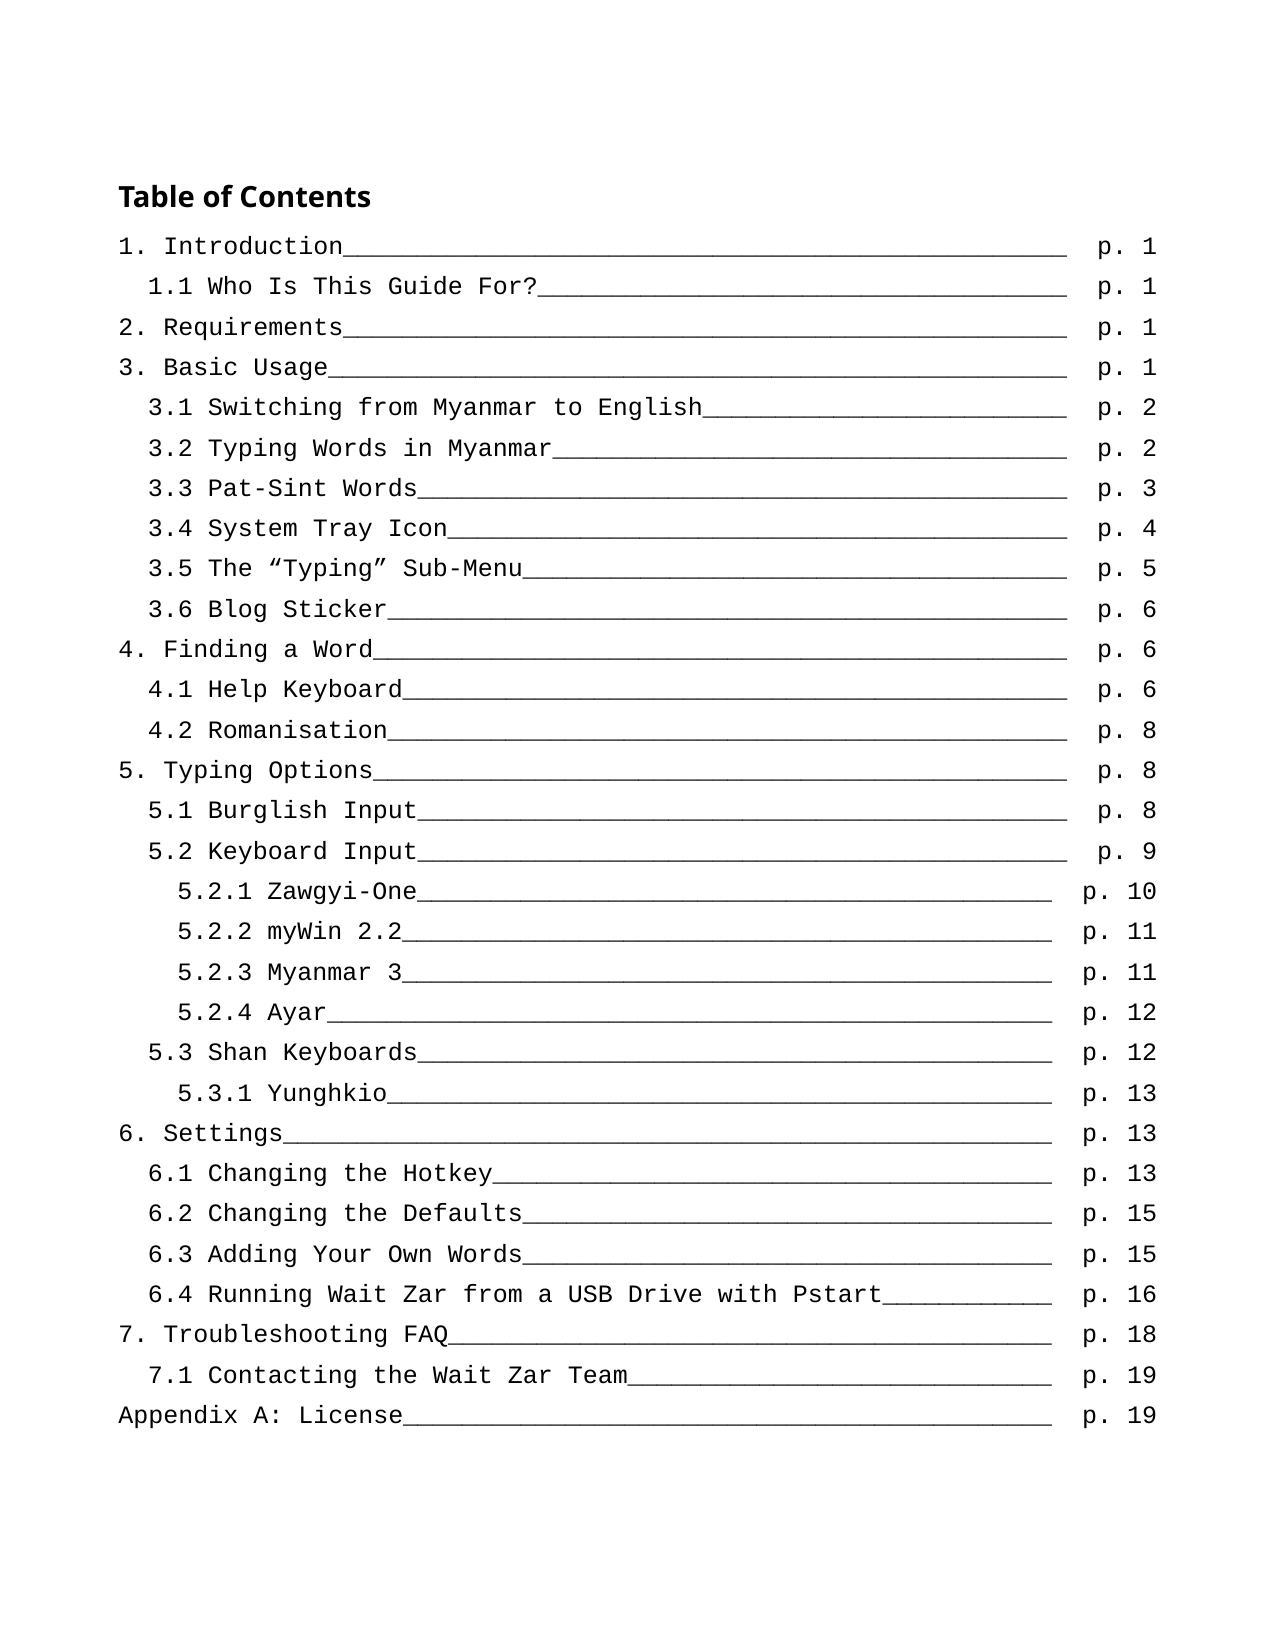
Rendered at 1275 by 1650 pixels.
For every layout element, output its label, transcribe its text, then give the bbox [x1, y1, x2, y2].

text 3.6 Blog Sticker p. 6 [148, 596, 1157, 625]
text 6.1 Changing the Hotkey p. 13 [148, 1161, 1157, 1189]
text 3.2 Typing Words in Myanmar p. 2 [148, 435, 1157, 463]
text 1. Introduction p. 1 [118, 233, 1157, 262]
text Appendix A: License p. 19 [118, 1403, 1157, 1431]
text 6. Settings p. 13 [118, 1120, 1157, 1149]
text 3.1 Switching from Myanmar to English p. 2 [148, 395, 1157, 423]
text 5.2 Keyboard Input p. 9 [148, 838, 1157, 867]
text 3. Basic Usage p. 1 [118, 354, 1157, 383]
text 3.3 Pat-Sint Words p. 3 [148, 475, 1157, 504]
text 6.2 Changing the Defaults p. 15 [148, 1201, 1157, 1229]
subtitle Table of Contents [118, 176, 1157, 216]
text 5.1 Burglish Input p. 8 [148, 798, 1157, 826]
text 5.2.2 myWin 2.2 p. 11 [177, 919, 1157, 947]
text 5.2.4 Ayar p. 12 [177, 999, 1157, 1028]
text 5.2.3 Myanmar 3 p. 11 [177, 959, 1157, 987]
text 4.2 Romanisation p. 8 [148, 717, 1157, 746]
text 4. Finding a Word p. 6 [118, 637, 1157, 665]
text 5.2.1 Zawgyi-One p. 10 [177, 878, 1157, 907]
text 7. Troubleshooting FAQ p. 18 [118, 1322, 1157, 1350]
text 7.1 Contacting the Wait Zar Team p. 19 [148, 1362, 1157, 1391]
text 1.1 Who Is This Guide For? p. 1 [148, 274, 1157, 302]
text 2. Requirements p. 1 [118, 314, 1157, 342]
text 3.4 System Tray Icon p. 4 [148, 516, 1157, 544]
text 4.1 Help Keyboard p. 6 [148, 677, 1157, 705]
text 6.3 Adding Your Own Words p. 15 [148, 1241, 1157, 1270]
text 5.3 Shan Keyboards p. 12 [148, 1040, 1157, 1068]
text 5. Typing Options p. 8 [118, 758, 1157, 786]
text 5.3.1 Yunghkio p. 13 [177, 1080, 1157, 1108]
text 3.5 The “Typing” Sub-Menu p. 5 [148, 556, 1157, 584]
text 6.4 Running Wait Zar from a USB Drive with Pstart p. 16 [148, 1282, 1157, 1310]
